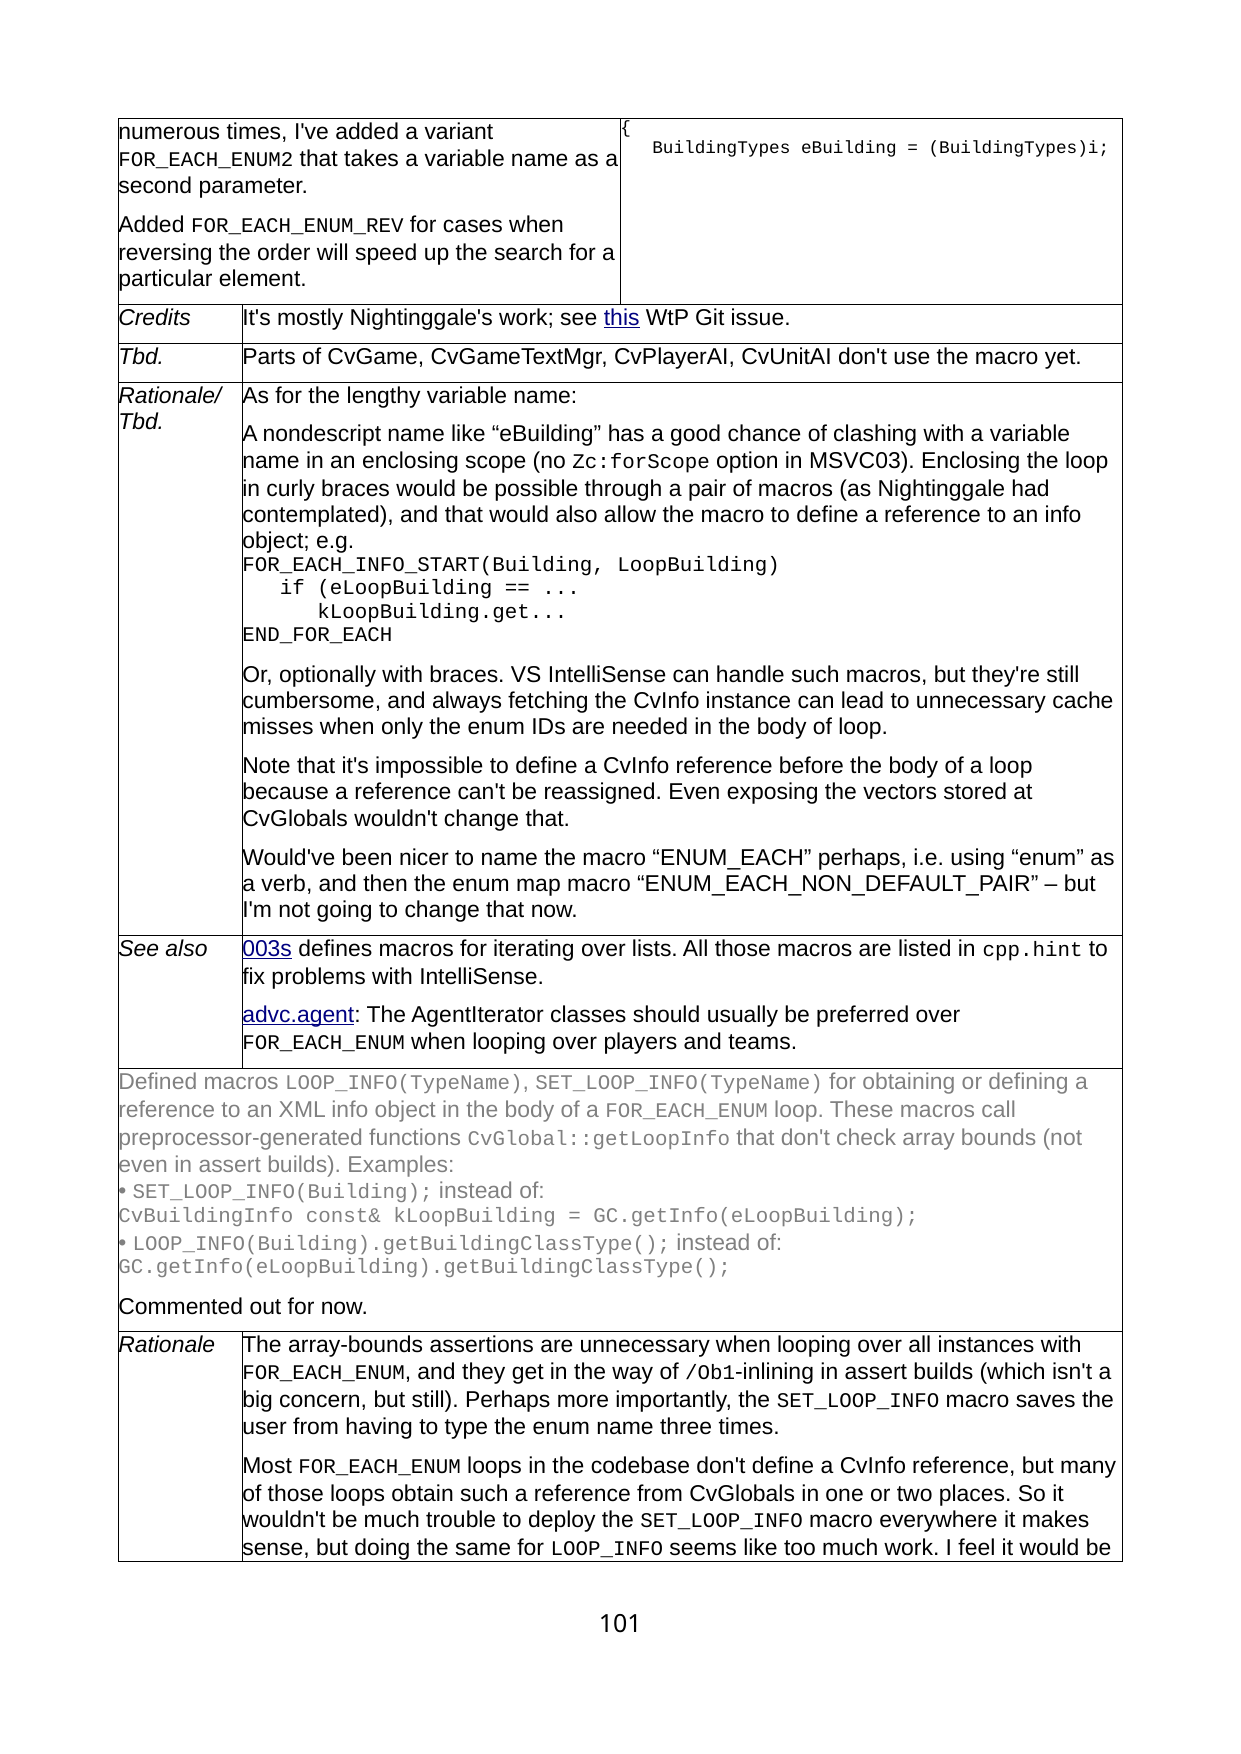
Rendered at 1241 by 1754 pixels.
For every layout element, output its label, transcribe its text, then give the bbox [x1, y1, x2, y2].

table_cell See also [119, 936, 242, 1068]
table_cell Rationale [119, 1332, 242, 1561]
table_cell numerous times, I've added a variant FOR_EACH_ENUM2 that takes a variable name as a second parameter. Added FOR_EACH_ENUM_REV for cases when reversing the order will speed up the search for a particular element. [119, 119, 620, 304]
table_cell 003s defines macros for iterating over lists. All those macros are listed in cpp.hint to fix problems with IntelliSense. advc.agent: The AgentIterator classes should usually be preferred over FOR_EACH_ENUM when looping over players and teams. [243, 936, 1122, 1068]
table_cell Parts of CvGame, CvGameTextMgr, CvPlayerAI, CvUnitAI don't use the macro yet. [243, 344, 1122, 382]
table_cell { BuildingTypes eBuilding = (BuildingTypes)i; [621, 119, 1122, 304]
table_cell As for the lengthy variable name: A nondescript name like “eBuilding” has a good chance of clashing with a variable name in an enclosing scope (no Zc:forScope option in MSVC03). Enclosing the loop in curly braces would be possible through a pair of macros (as Nightinggale had contemplated), and that would also allow the macro to define a reference to an info object; e.g. FOR_EACH_INFO_START(Building, LoopBuilding) if (eLoopBuilding == ... kLoopBuilding.get... END_FOR_EACH Or, optionally with braces. VS IntelliSense can handle such macros, but they're still cumbersome, and always fetching the CvInfo instance can lead to unnecessary cache misses when only the enum IDs are needed in the body of loop. Note that it's impossible to define a CvInfo reference before the body of a loop because a reference can't be reassigned. Even exposing the vectors stored at CvGlobals wouldn't change that. Would've been nicer to name the macro “ENUM_EACH” perhaps, i.e. using “enum” as a verb, and then the enum map macro “ENUM_EACH_NON_DEFAULT_PAIR” – but I'm not going to change that now. [243, 383, 1122, 935]
table_cell The array-bounds assertions are unnecessary when looping over all instances with FOR_EACH_ENUM, and they get in the way of /Ob1-inlining in assert builds (which isn't a big concern, but still). Perhaps more importantly, the SET_LOOP_INFO macro saves the user from having to type the enum name three times. Most FOR_EACH_ENUM loops in the codebase don't define a CvInfo reference, but many of those loops obtain such a reference from CvGlobals in one or two places. So it wouldn't be much trouble to deploy the SET_LOOP_INFO macro everywhere it makes sense, but doing the same for LOOP_INFO seems like too much work. I feel it would be [243, 1332, 1122, 1561]
table_cell It's mostly Nightinggale's work; see this WtP Git issue. [243, 305, 1122, 343]
table_cell Credits [119, 305, 242, 343]
table_cell Tbd. [119, 344, 242, 382]
table_cell Defined macros LOOP_INFO(TypeName), SET_LOOP_INFO(TypeName) for obtaining or defining a reference to an XML info object in the body of a FOR_EACH_ENUM loop. These macros call preprocessor-generated functions CvGlobal::getLoopInfo that don't check array bounds (not even in assert builds). Examples: • SET_LOOP_INFO(Building); instead of: CvBuildingInfo const& kLoopBuilding = GC.getInfo(eLoopBuilding); • LOOP_INFO(Building).getBuildingClassType(); instead of: GC.getInfo(eLoopBuilding).getBuildingClassType(); Commented out for now. [119, 1069, 1122, 1331]
table_cell Rationale/ Tbd. [119, 383, 242, 935]
